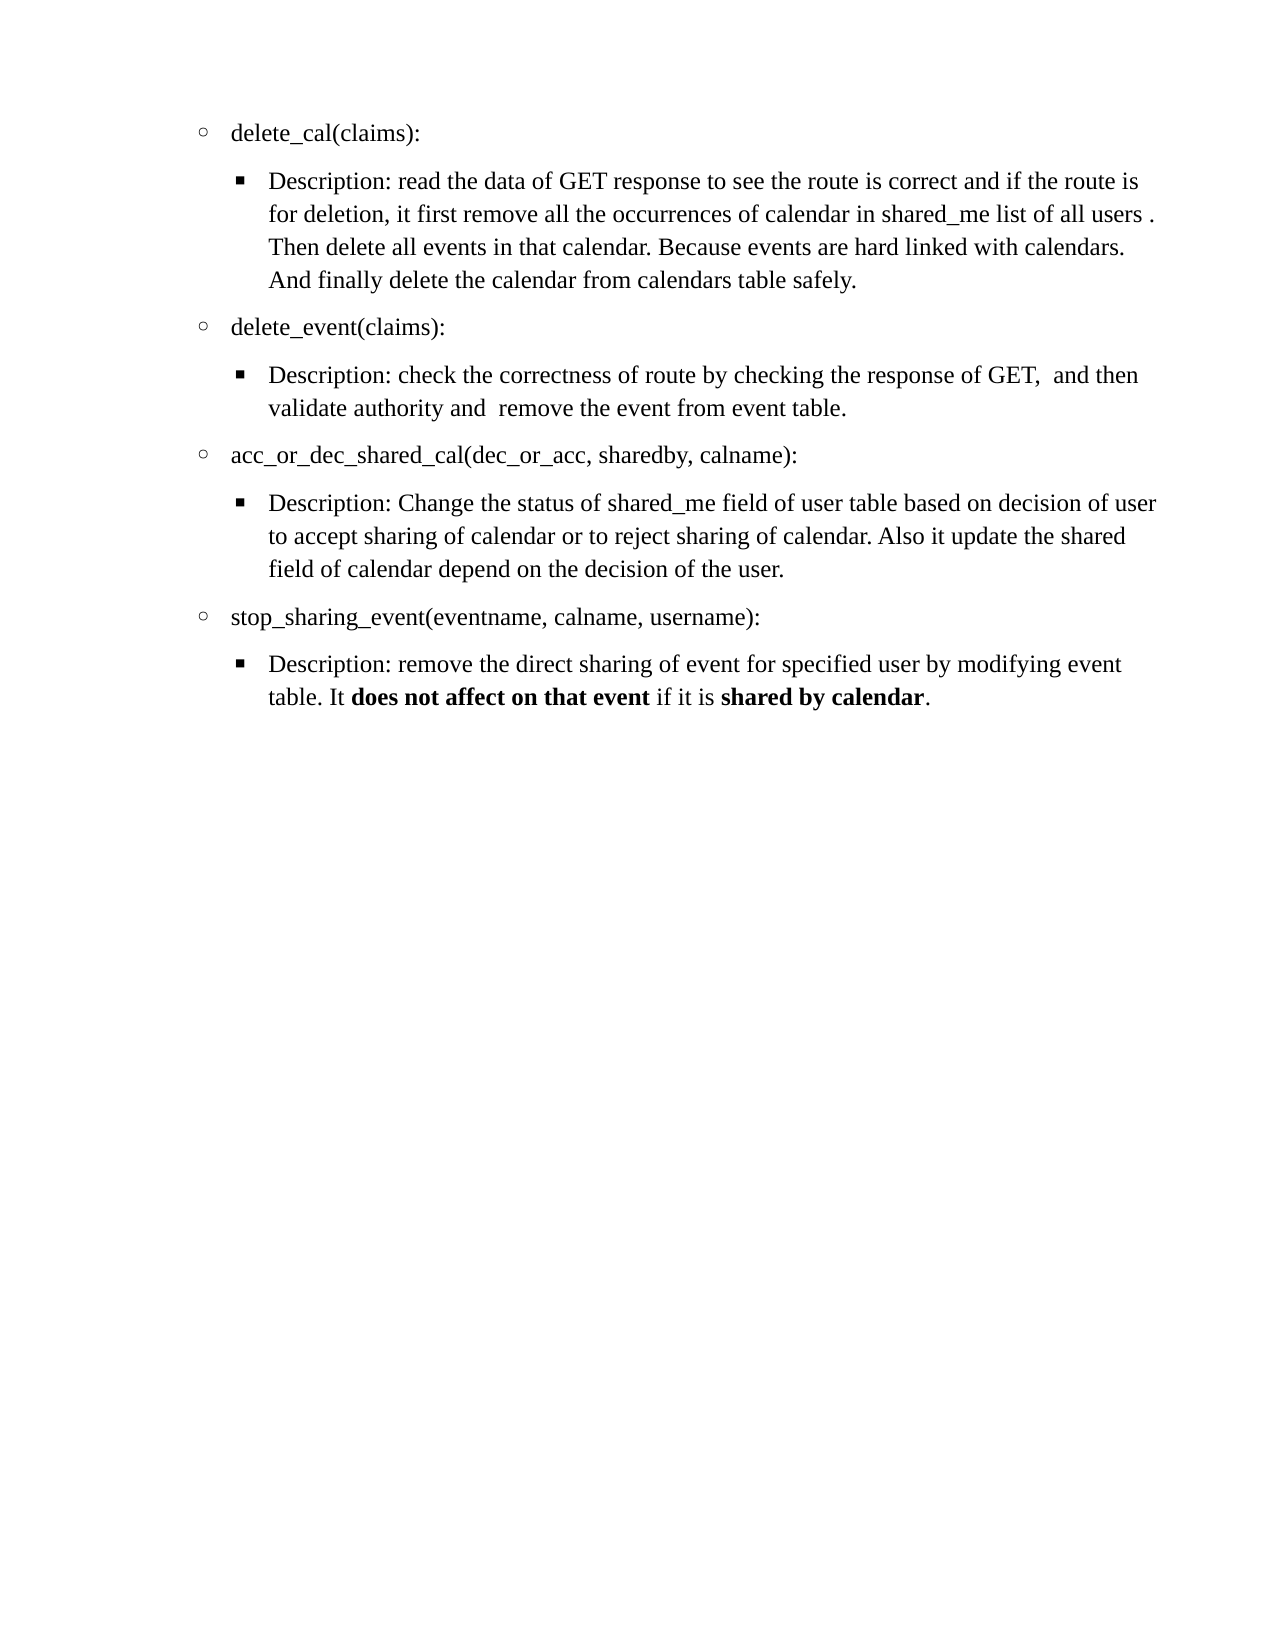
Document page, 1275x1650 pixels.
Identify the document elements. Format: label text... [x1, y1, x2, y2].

list Description: remove the direct sharing of event for specified user by modifying event table. It does not affect on that event if it is shared by calendar. [231, 649, 1157, 711]
list acc_or_dec_shared_cal(dec_or_acc, sharedby, calname): [193, 441, 1157, 469]
list Description: check the correctness of route by checking the response of GET, and then validate authority and remove the event from event table. [231, 360, 1157, 422]
list delete_cal(claims): [193, 118, 1157, 147]
list delete_event(claims): [193, 312, 1157, 341]
list Description: read the data of GET response to see the route is correct and if the route is for deletion, it first remove all the occurrences of calendar in shared_me list of all users . Then delete all events in that calendar. Because events are hard linked with calendars. And finally delete the calendar from calendars table safely. [231, 166, 1157, 293]
list stop_sharing_event(eventname, calname, username): [193, 602, 1157, 631]
list Description: Change the status of shared_me field of user table based on decision of user to accept sharing of calendar or to reject sharing of calendar. Also it update the shared field of calendar depend on the decision of the user. [231, 488, 1157, 583]
